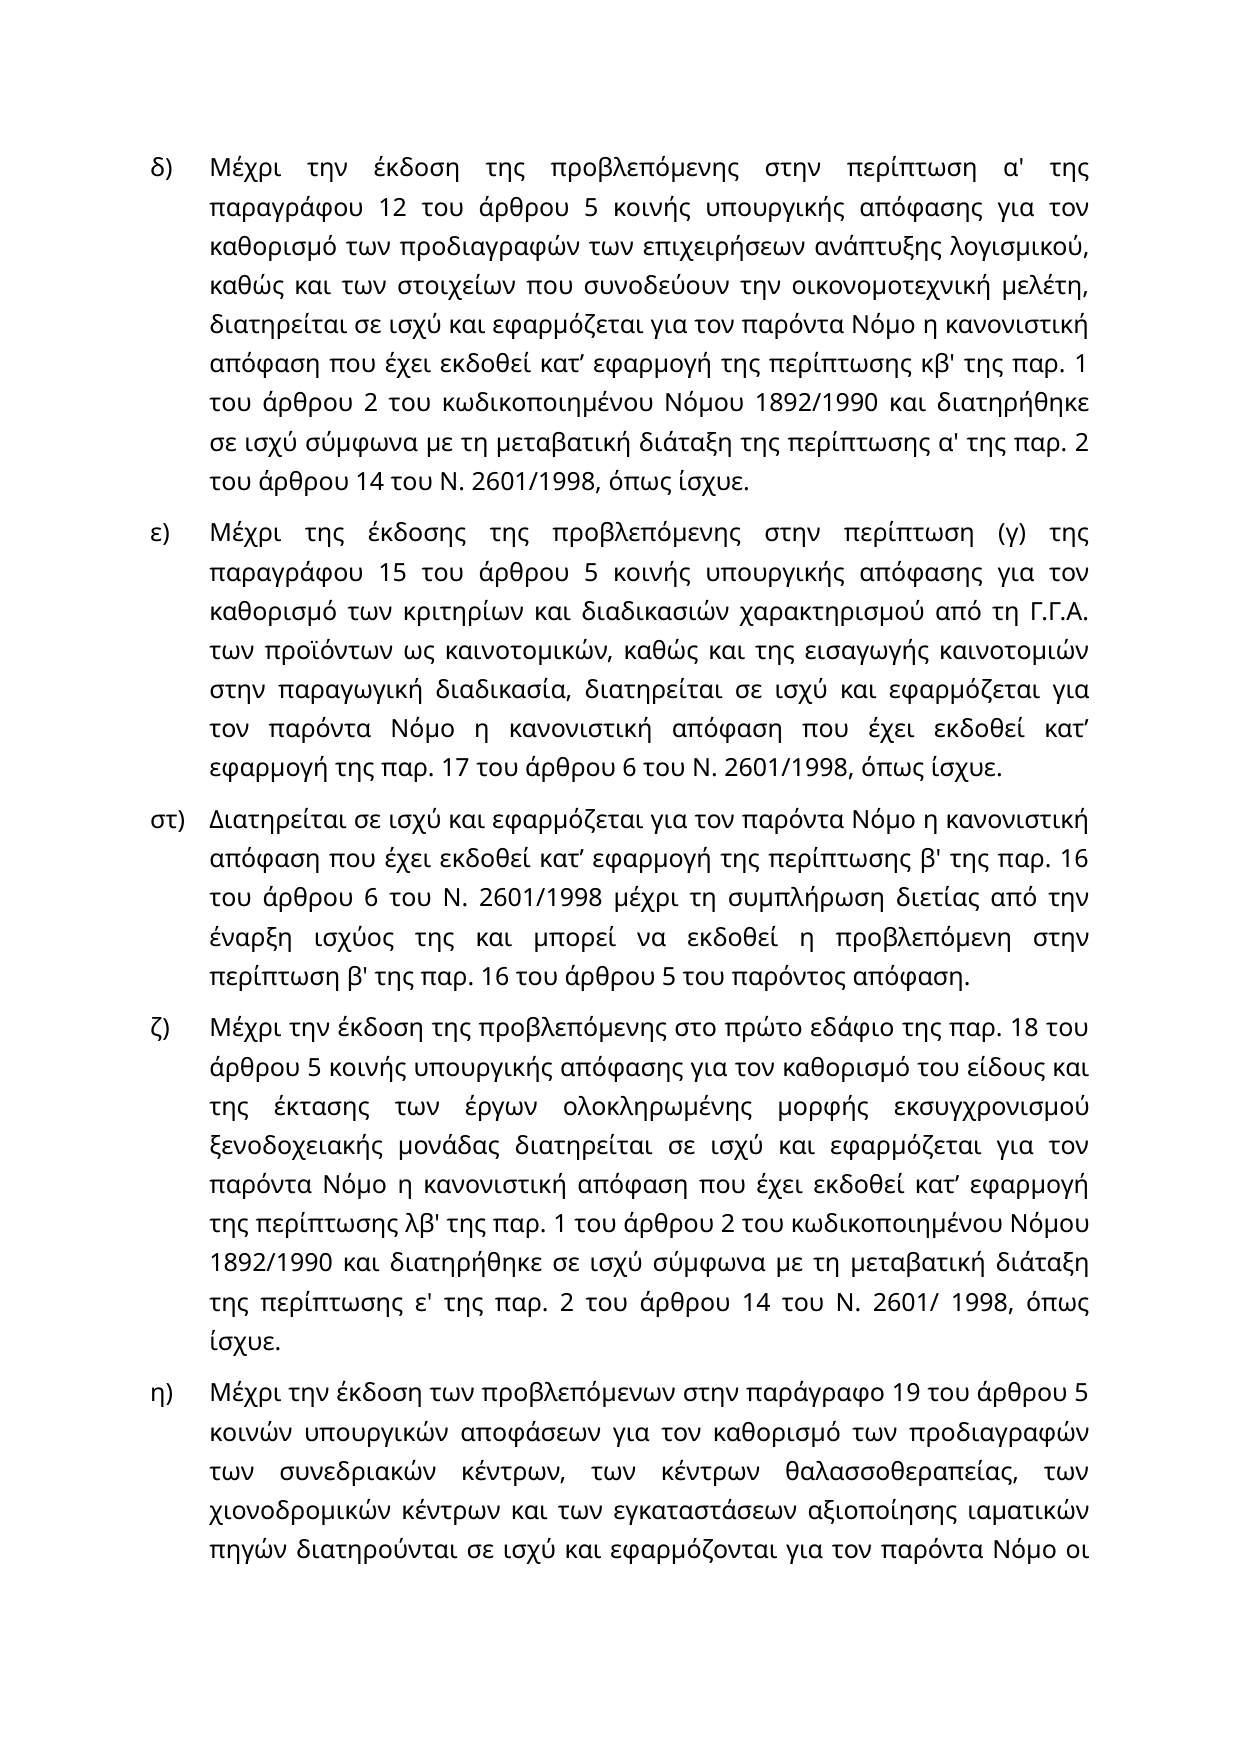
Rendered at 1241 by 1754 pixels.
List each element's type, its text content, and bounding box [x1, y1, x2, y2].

list ε) Μέχρι της έκδοσης της προβλεπόμενης στην περίπτωση (γ) της παραγράφου 15 του άρθρου 5 κοινής υπουργικής απόφασης για τον καθορισμό των κριτηρίων και διαδικασιών χαρακτηρισμού από τη Γ.Γ.Α. των προϊόντων ως καινοτομικών, καθώς και της εισαγωγής καινοτομιών στην παραγωγική διαδικασία, διατηρείται σε ισχύ και εφαρμόζεται για τον παρόντα Νόμο η κανονιστική απόφαση που έχει εκδοθεί κατ’ εφαρμογή της παρ. 17 του άρθρου 6 του Ν. 2601/1998, όπως ίσχυε. [150, 515, 1090, 784]
list στ) Διατηρείται σε ισχύ και εφαρμόζεται για τον παρόντα Νόμο η κανονιστική απόφαση που έχει εκδοθεί κατ’ εφαρμογή της περίπτωσης β' της παρ. 16 του άρθρου 6 του Ν. 2601/1998 μέχρι τη συμπλήρωση διετίας από την έναρξη ισχύος της και μπορεί να εκδοθεί η προβλεπόμενη στην περίπτωση β' της παρ. 16 του άρθρου 5 του παρόντος απόφαση. [150, 802, 1090, 992]
list η) Μέχρι την έκδοση των προβλεπόμενων στην παράγραφο 19 του άρθρου 5 κοινών υπουργικών αποφάσεων για τον καθορισμό των προδιαγραφών των συνεδριακών κέντρων, των κέντρων θαλασσοθεραπείας, των χιονοδρομικών κέντρων και των εγκαταστάσεων αξιοποίησης ιαματικών πηγών διατηρούνται σε ισχύ και εφαρμόζονται για τον παρόντα Νόμο οι [150, 1375, 1090, 1566]
list ζ) Μέχρι την έκδοση της προβλεπόμενης στο πρώτο εδάφιο της παρ. 18 του άρθρου 5 κοινής υπουργικής απόφασης για τον καθορισμό του είδους και της έκτασης των έργων ολοκληρωμένης μορφής εκσυγχρονισμού ξενοδοχειακής μονάδας διατηρείται σε ισχύ και εφαρμόζεται για τον παρόντα Νόμο η κανονιστική απόφαση που έχει εκδοθεί κατ’ εφαρμογή της περίπτωσης λβ' της παρ. 1 του άρθρου 2 του κωδικοποιημένου Νόμου 1892/1990 και διατηρήθηκε σε ισχύ σύμφωνα με τη μεταβατική διάταξη της περίπτωσης ε' της παρ. 2 του άρθρου 14 του Ν. 2601/ 1998, όπως ίσχυε. [150, 1010, 1090, 1357]
list δ) Μέχρι την έκδοση της προβλεπόμενης στην περίπτωση α' της παραγράφου 12 του άρθρου 5 κοινής υπουργικής απόφασης για τον καθορισμό των προδιαγραφών των επιχειρήσεων ανάπτυξης λογισμικού, καθώς και των στοιχείων που συνοδεύουν την οικονομοτεχνική μελέτη, διατηρείται σε ισχύ και εφαρμόζεται για τον παρόντα Νόμο η κανονιστική απόφαση που έχει εκδοθεί κατ’ εφαρμογή της περίπτωσης κβ' της παρ. 1 του άρθρου 2 του κωδικοποιημένου Νόμου 1892/1990 και διατηρήθηκε σε ισχύ σύμφωνα με τη μεταβατική διάταξη της περίπτωσης α' της παρ. 2 του άρθρου 14 του Ν. 2601/1998, όπως ίσχυε. [150, 150, 1090, 497]
